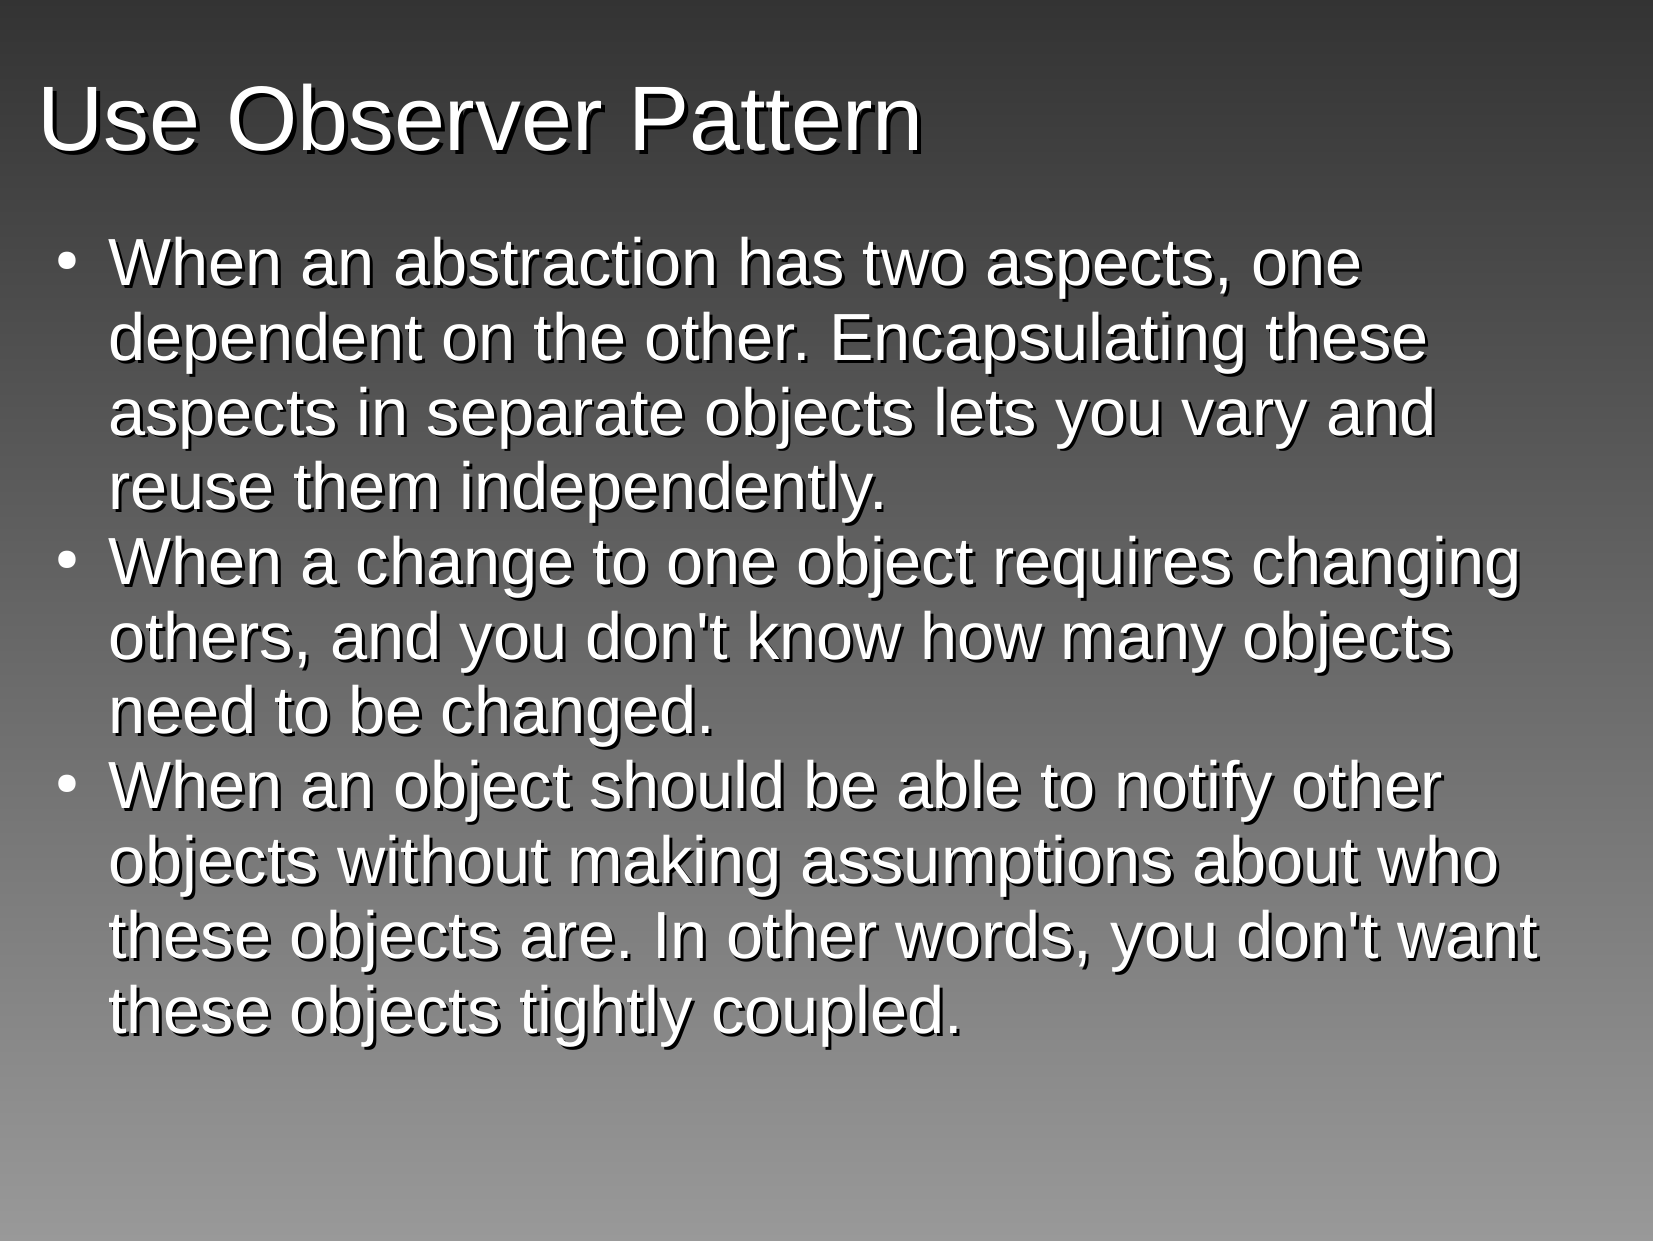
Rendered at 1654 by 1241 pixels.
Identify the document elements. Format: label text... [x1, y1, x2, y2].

title Use Observer Pattern [37, 56, 1613, 181]
list When an abstraction has two aspects, one dependent on the other. Encapsulating these aspects in separate objects lets you vary and reuse them independently. When a change to one object requires changing others, and you don't know how many objects need to be changed. When an object should be able to notify other objects without making assumptions about who these objects are. In other words, you don't want these objects tightly coupled. [37, 225, 1613, 1126]
